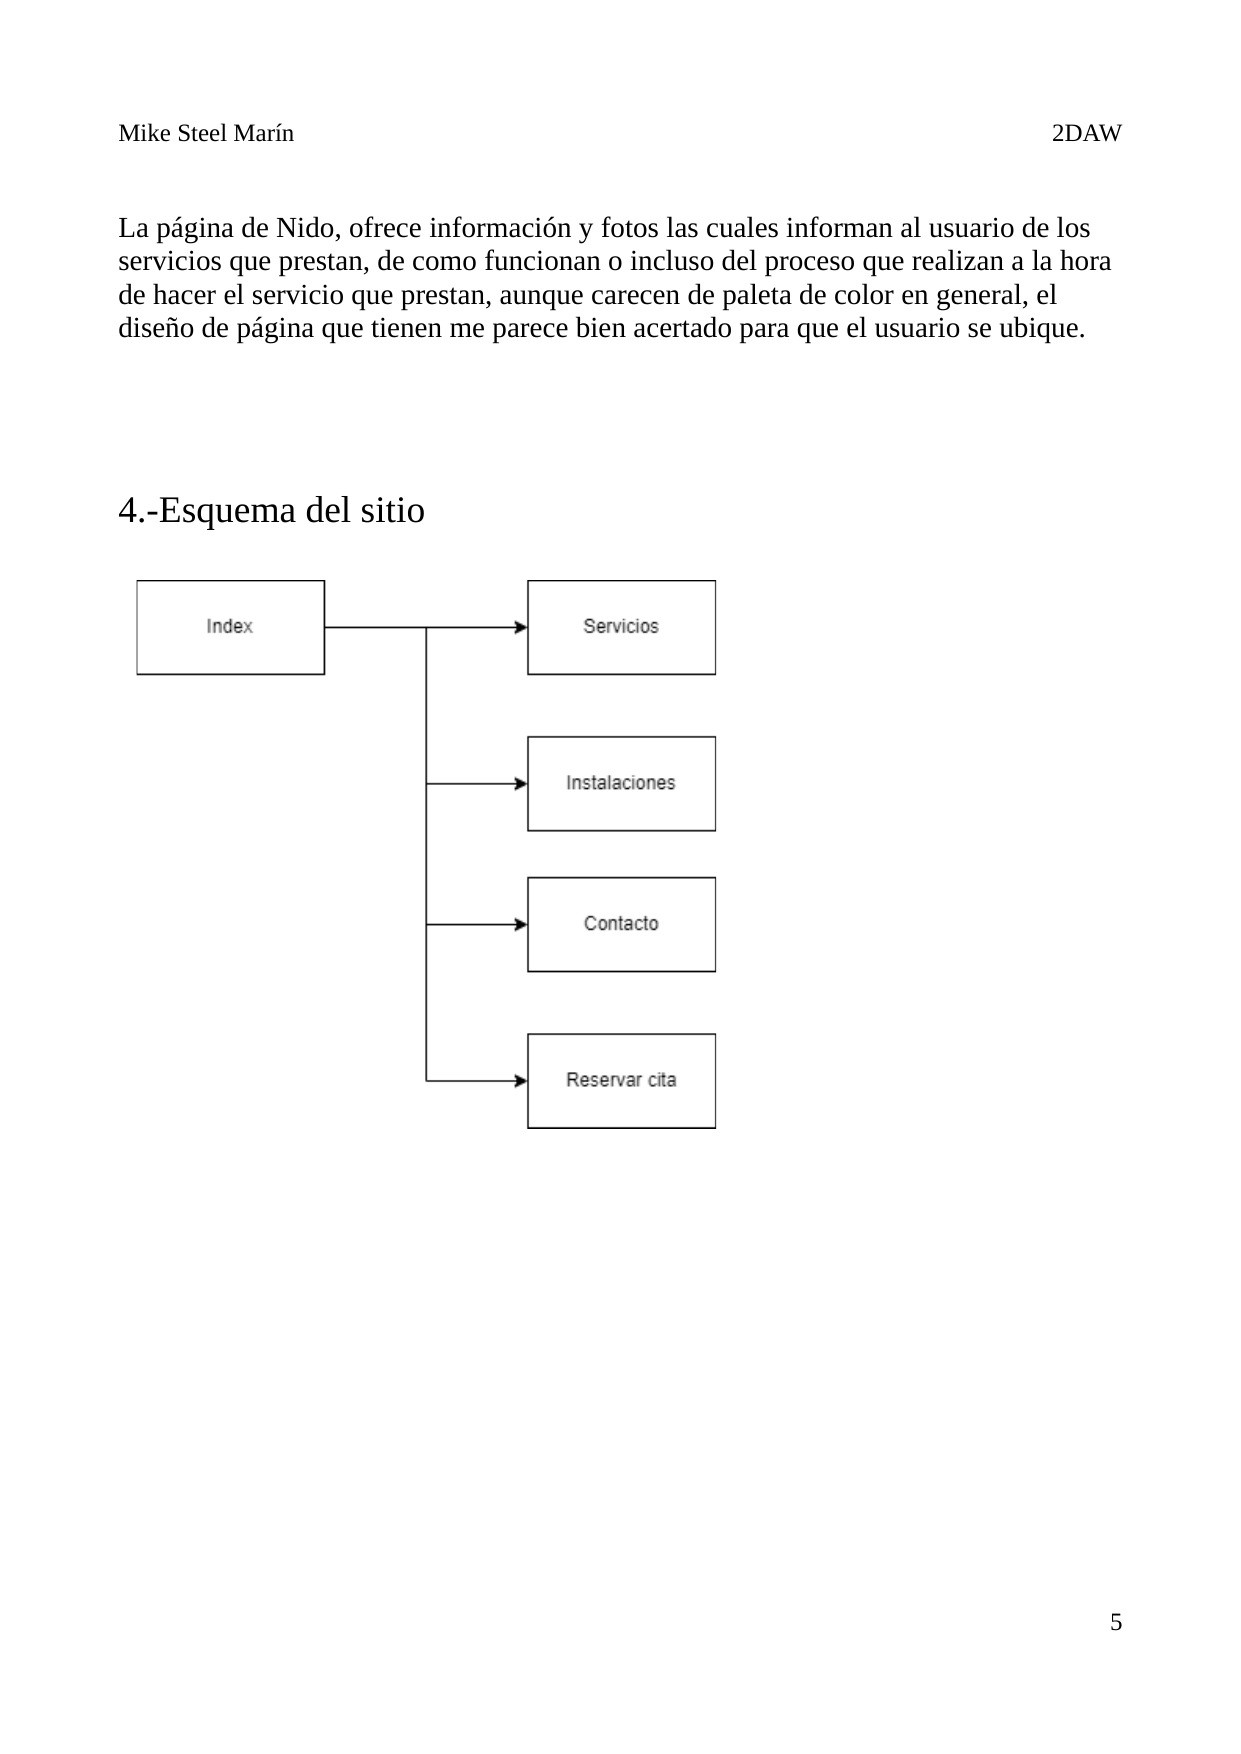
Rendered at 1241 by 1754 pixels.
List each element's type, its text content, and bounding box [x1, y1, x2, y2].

picture [136, 580, 717, 1129]
text La página de Nido, ofrece información y fotos las cuales informan al usuario de los servicios que prestan, de como funcionan o incluso del proceso que realizan a la hora de hacer el servicio que prestan, aunque carecen de paleta de color en general, el diseño de página que tienen me parece bien acertado para que el usuario se ubique. [118, 210, 1122, 344]
text 4.-Esquema del sitio [118, 488, 1122, 531]
